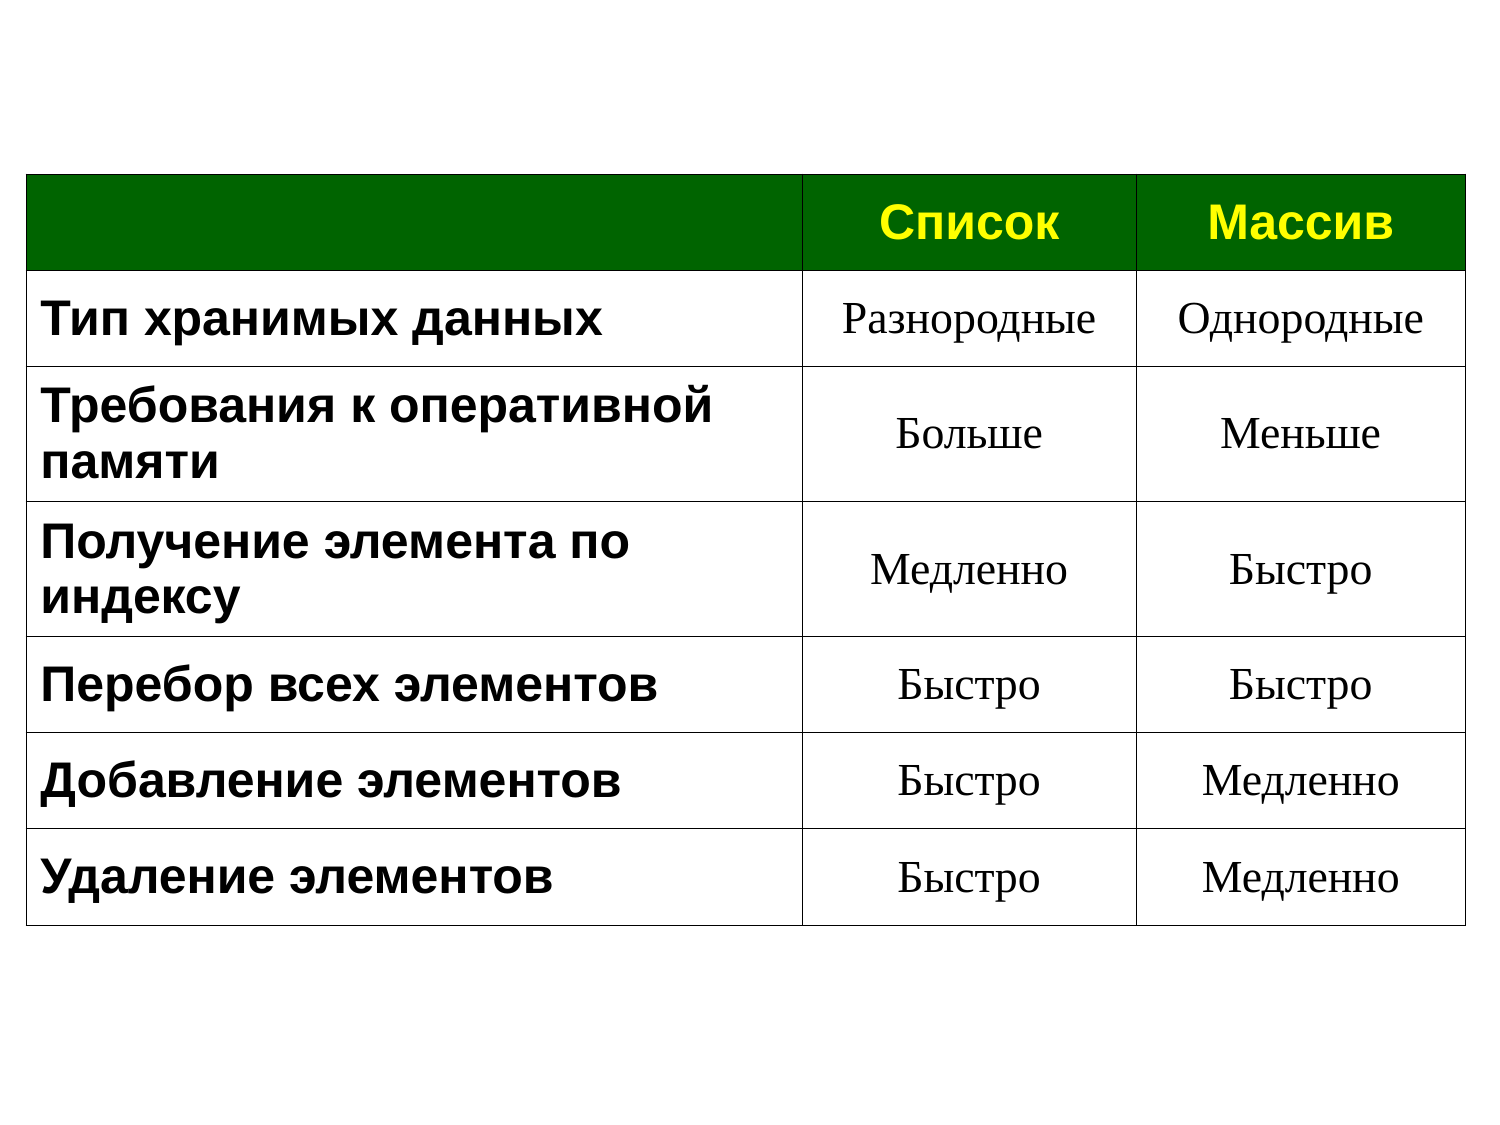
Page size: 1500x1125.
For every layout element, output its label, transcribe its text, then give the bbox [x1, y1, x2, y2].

table_cell Удаление элементов [27, 829, 802, 925]
table_cell Перебор всех элементов [27, 637, 802, 732]
table_cell Быстро [803, 733, 1136, 828]
table_cell Медленно [803, 502, 1136, 636]
table_cell Разнородные [803, 271, 1136, 366]
table_cell Однородные [1137, 271, 1465, 366]
table_cell Добавление элементов [27, 733, 802, 828]
table_cell Требования к оперативной памяти [27, 367, 802, 501]
table_cell Быстро [1137, 637, 1465, 732]
table_cell Быстро [803, 637, 1136, 732]
table_header Список [803, 175, 1136, 270]
table_cell Получение элемента по индексу [27, 502, 802, 636]
table_header Массив [1137, 175, 1465, 270]
table_cell Медленно [1137, 829, 1465, 925]
table_cell Больше [803, 367, 1136, 501]
table_cell Тип хранимых данных [27, 271, 802, 366]
table_header [27, 175, 802, 270]
table_cell Меньше [1137, 367, 1465, 501]
table_cell Медленно [1137, 733, 1465, 828]
table_cell Быстро [803, 829, 1136, 925]
table_cell Быстро [1137, 502, 1465, 636]
